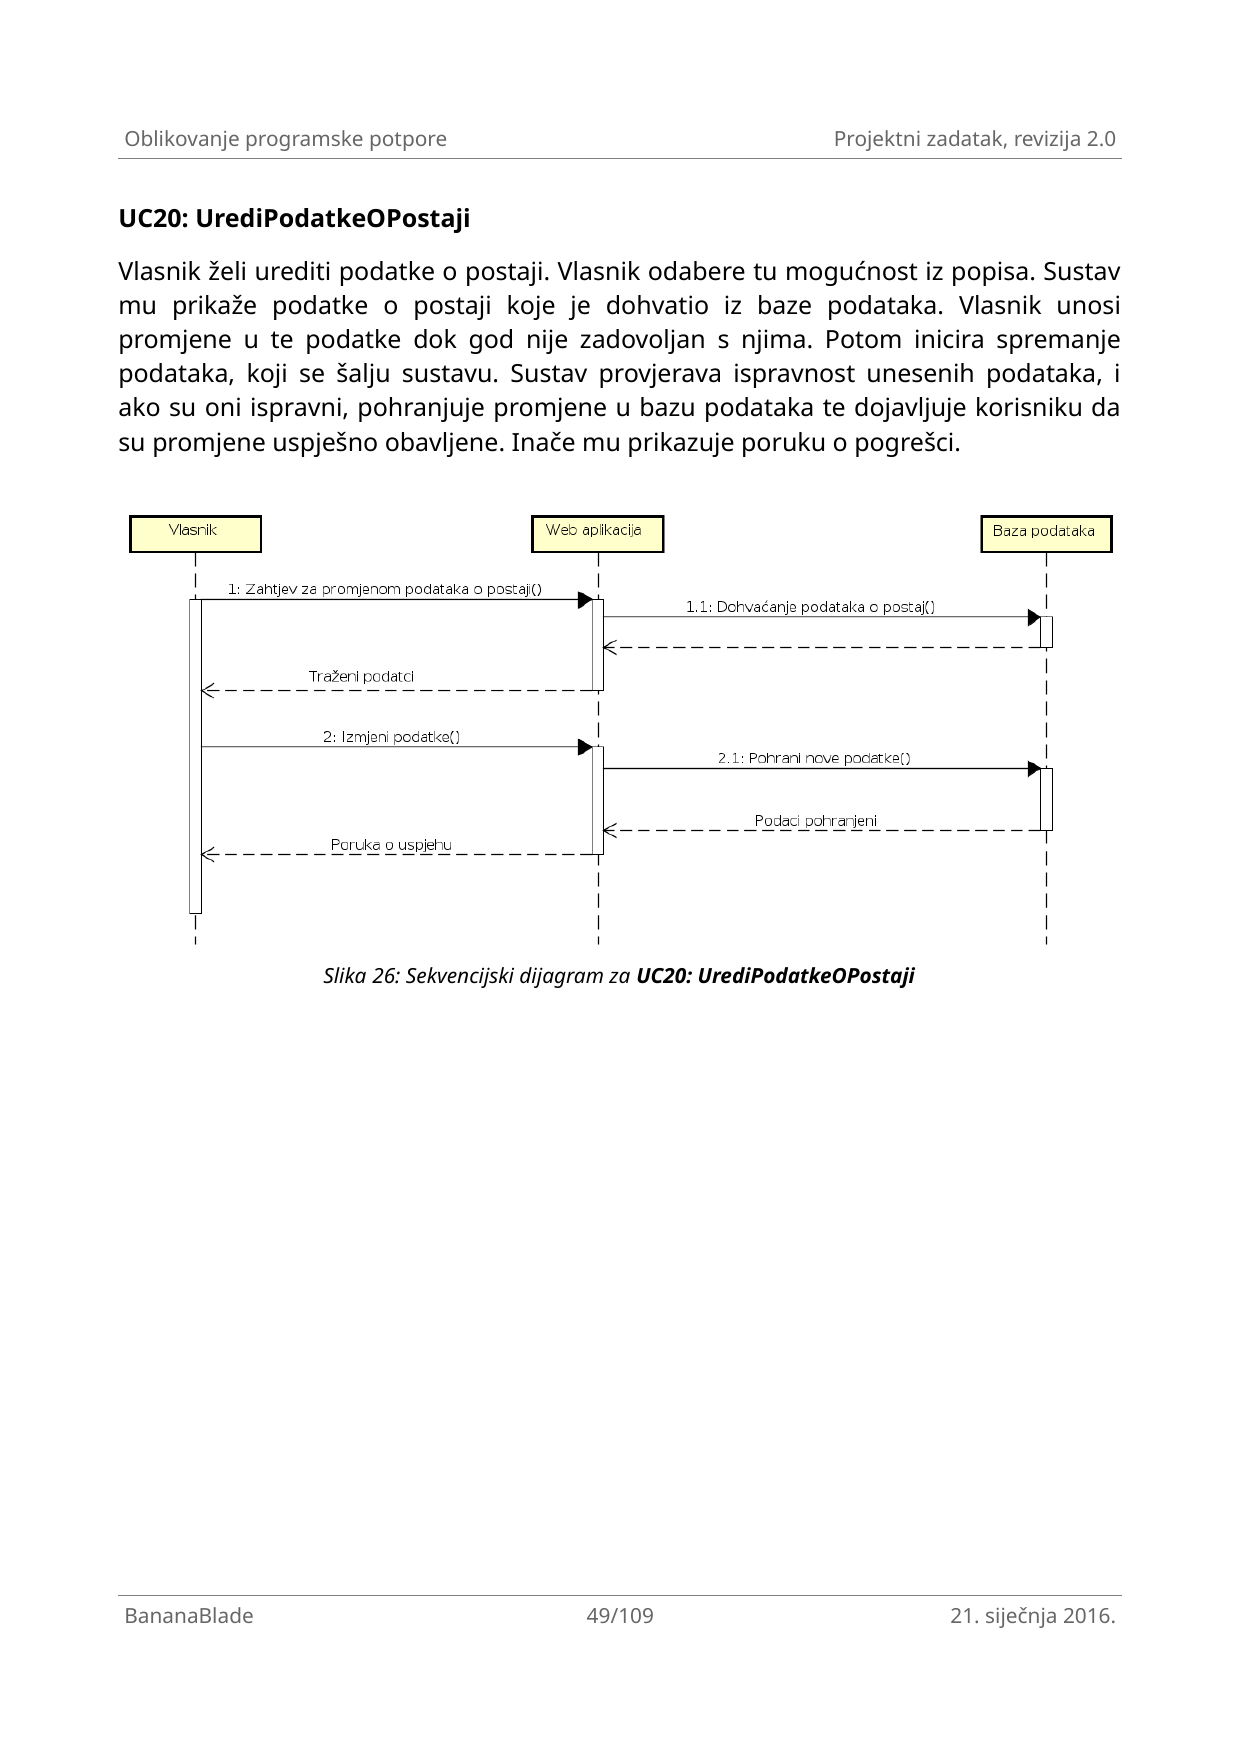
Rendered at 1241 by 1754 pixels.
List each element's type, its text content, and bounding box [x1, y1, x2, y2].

subtitle UC20: UrediPodatkeOPostaji [118, 201, 1122, 234]
text Vlasnik želi urediti podatke o postaji. Vlasnik odabere tu mogućnost iz popisa. Sustav mu prikaže podatke o postaji koje je dohvatio iz baze podataka. Vlasnik unosi promjene u te podatke dok god nije zadovoljan s njima. Potom inicira spremanje podataka, koji se šalju sustavu. Sustav provjerava ispravnost unesenih podataka, i ako su oni ispravni, pohranjuje promjene u bazu podataka te dojavljuje korisniku da su promjene uspješno obavljene. Inače mu prikazuje poruku o pogrešci. [118, 254, 1122, 458]
picture [118, 504, 1123, 956]
text Slika 26: Sekvencijski dijagram za UC20: UrediPodatkeOPostaji [118, 956, 1122, 989]
